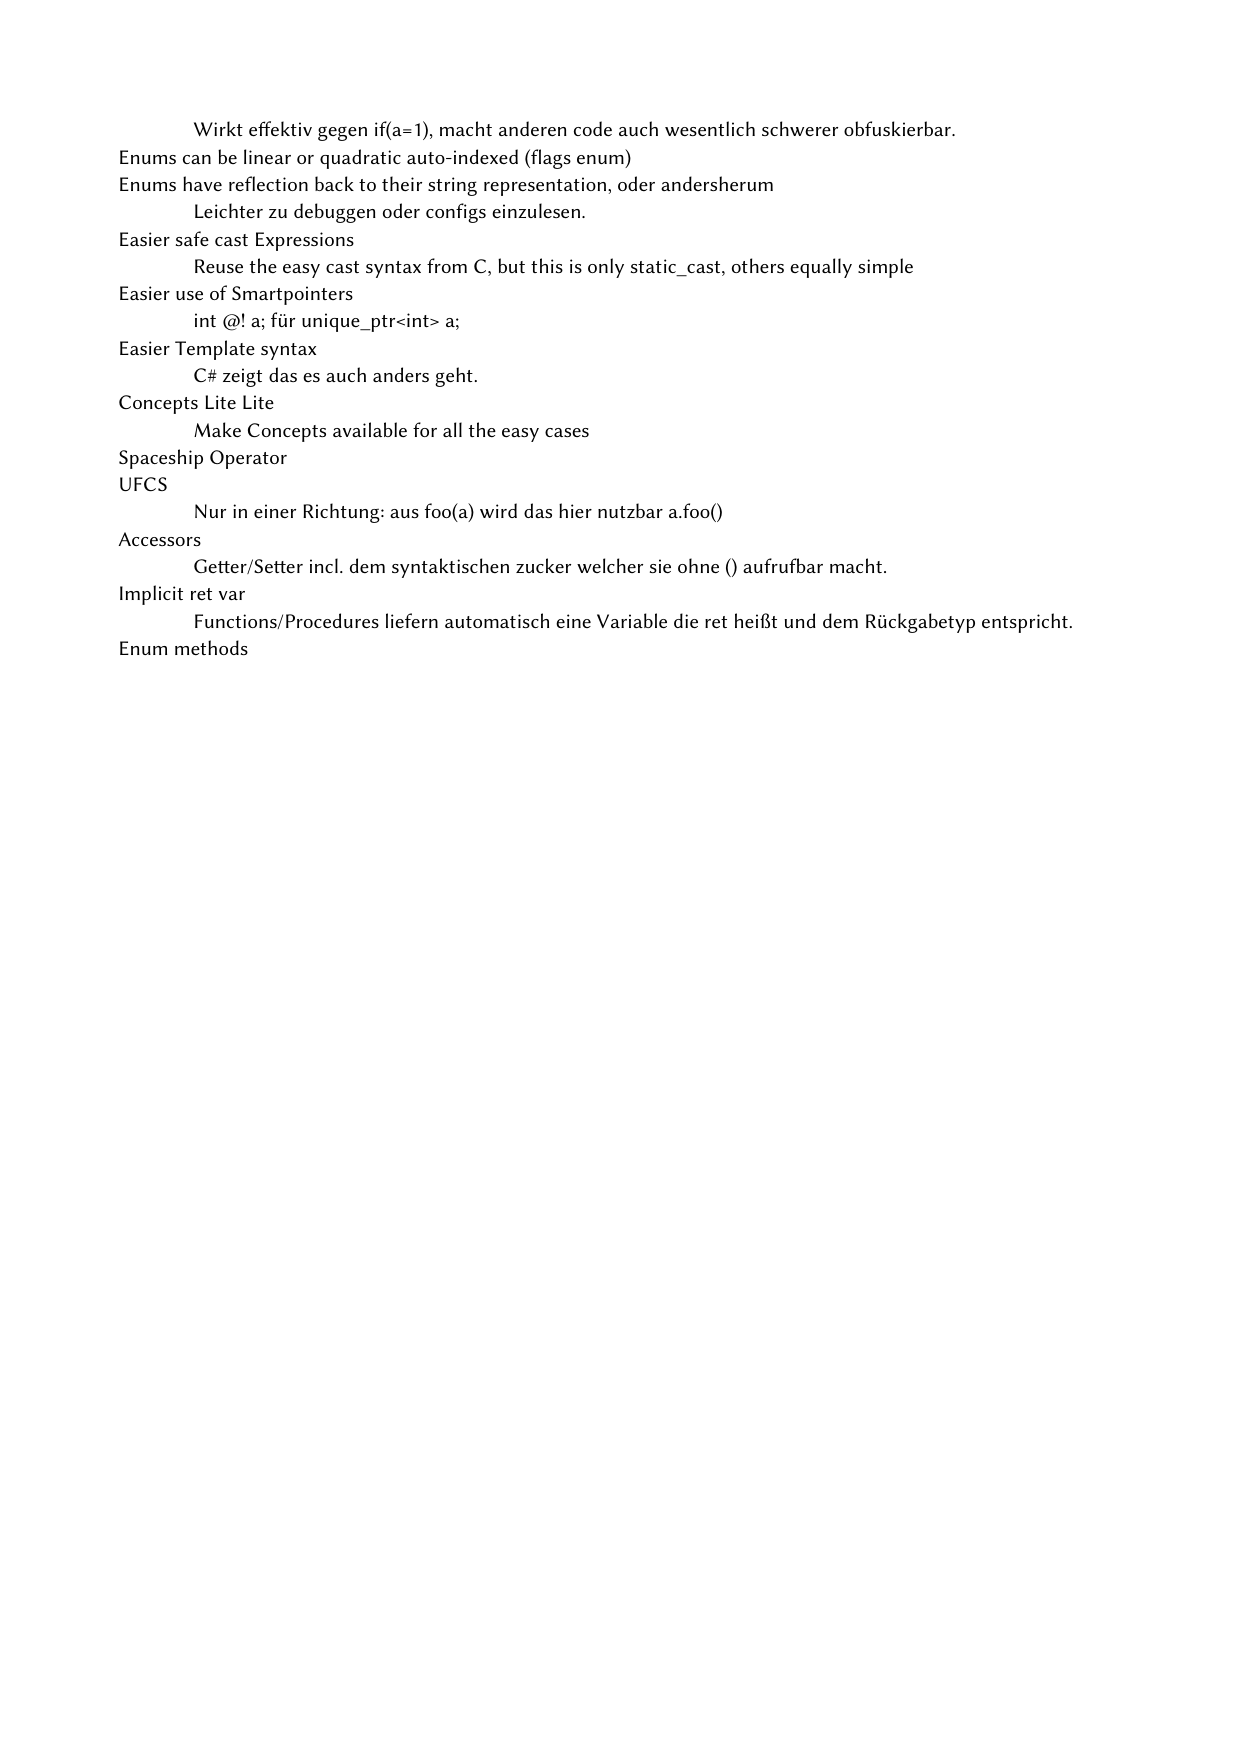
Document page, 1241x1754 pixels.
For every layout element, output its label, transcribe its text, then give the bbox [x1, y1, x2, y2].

text Make Concepts available for all the easy cases [118, 418, 1122, 442]
text Enums can be linear or quadratic auto-indexed (flags enum) [118, 145, 1122, 169]
text Nur in einer Richtung: aus foo(a) wird das hier nutzbar a.foo() [118, 500, 1122, 524]
text C# zeigt das es auch anders geht. [118, 364, 1122, 387]
text Enums have reflection back to their string representation, oder andersherum [118, 173, 1122, 196]
text Enum methods [118, 637, 1122, 660]
text Easier safe cast Expressions [118, 227, 1122, 251]
text Accessors [118, 527, 1122, 551]
text UFCS [118, 473, 1122, 497]
text Leichter zu debuggen oder configs einzulesen. [118, 200, 1122, 224]
text Wirkt effektiv gegen if(a=1), macht anderen code auch wesentlich schwerer obfuskierbar. [118, 118, 1122, 142]
text Spaceship Operator [118, 446, 1122, 469]
text Implicit ret var [118, 582, 1122, 606]
text Reuse the easy cast syntax from C, but this is only static_cast, others equally simple [118, 254, 1122, 278]
text Easier use of Smartpointers [118, 282, 1122, 306]
text Getter/Setter incl. dem syntaktischen zucker welcher sie ohne () aufrufbar macht. [118, 555, 1122, 578]
text Concepts Lite Lite [118, 391, 1122, 415]
text int @! a; für unique_ptr<int> a; [118, 309, 1122, 333]
text Functions/Procedures liefern automatisch eine Variable die ret heißt und dem Rückgabetyp entspricht. [118, 609, 1122, 633]
text Easier Template syntax [118, 336, 1122, 360]
